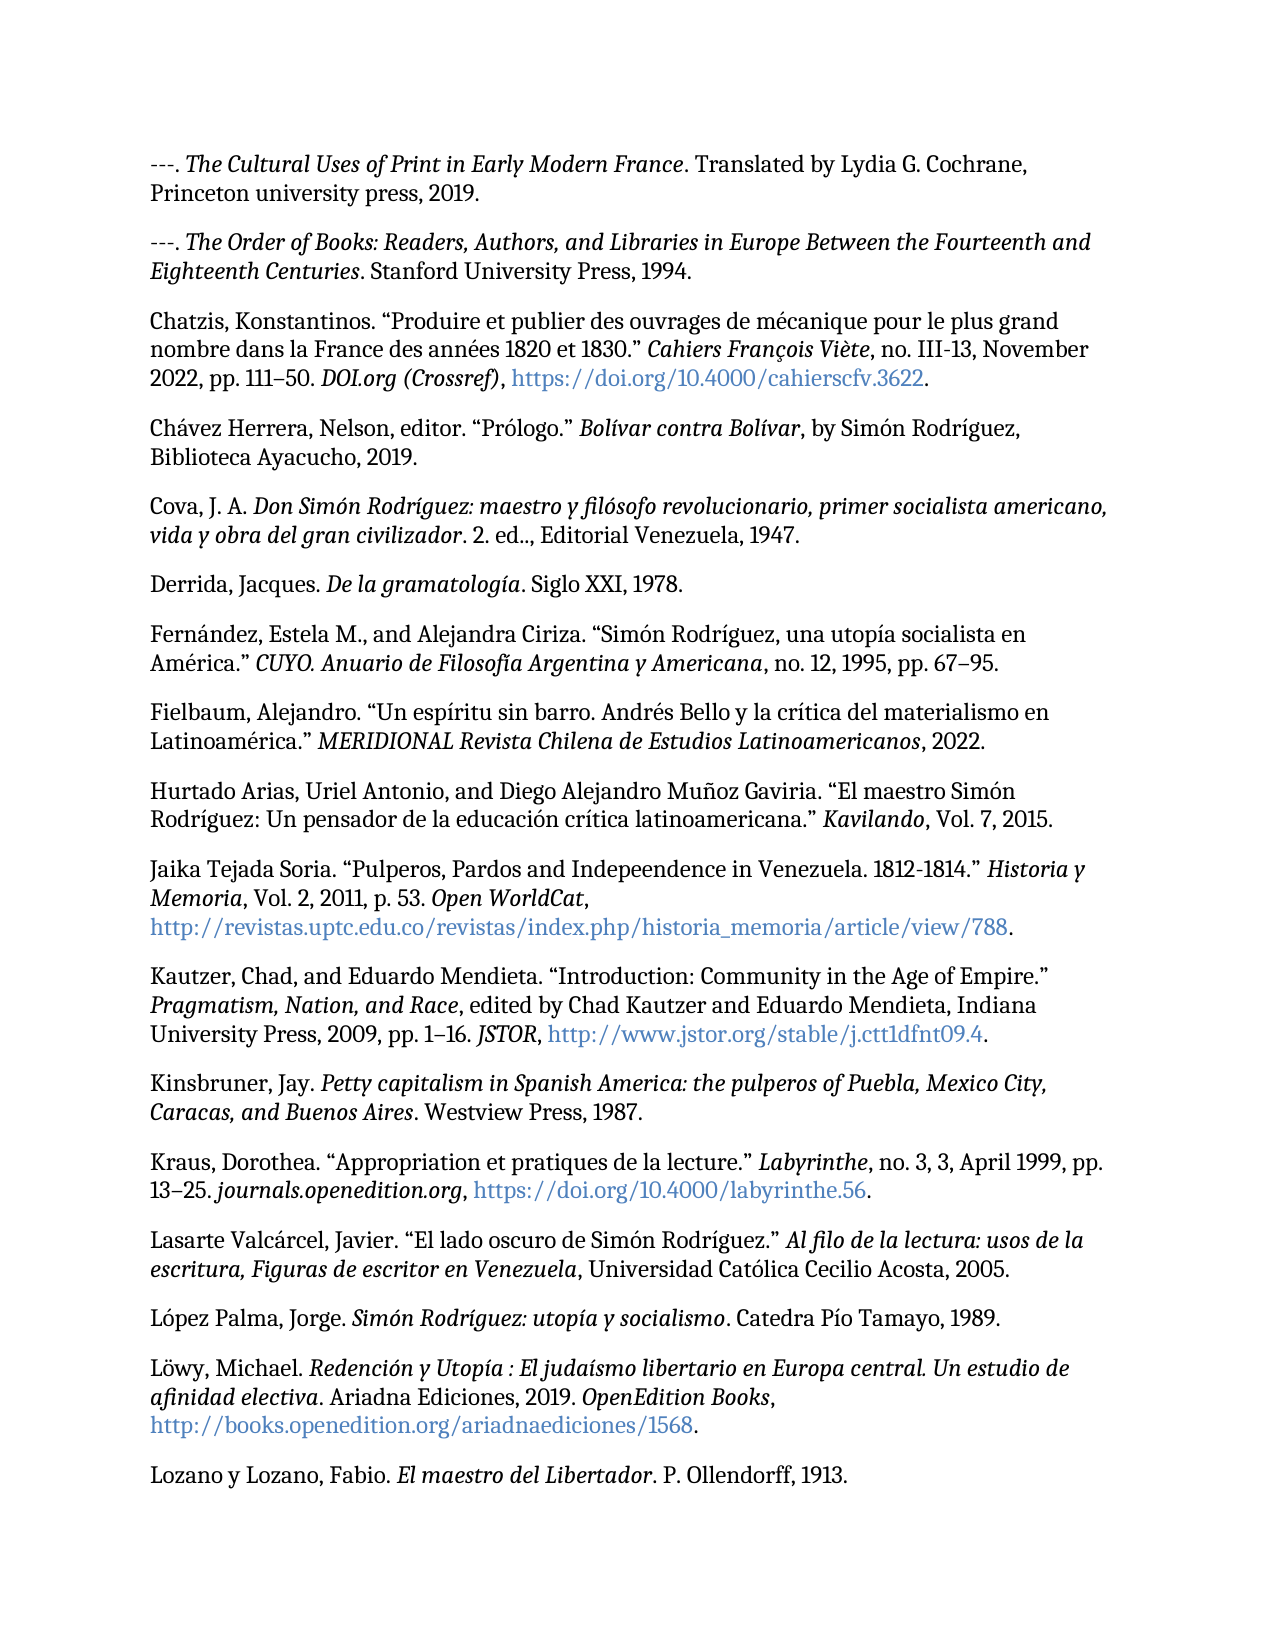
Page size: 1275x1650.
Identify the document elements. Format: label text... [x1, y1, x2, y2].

text López Palma, Jorge. Simón Rodríguez: utopía y socialismo. Catedra Pío Tamayo, 1989. [150, 1304, 1125, 1333]
text Fielbaum, Alejandro. “Un espíritu sin barro. Andrés Bello y la crítica del materialismo en Latinoamérica.” MERIDIONAL Revista Chilena de Estudios Latinoamericanos, 2022. [150, 698, 1125, 756]
text ---. The Order of Books: Readers, Authors, and Libraries in Europe Between the Fourteenth and Eighteenth Centuries. Stanford University Press, 1994. [150, 228, 1125, 286]
text Cova, J. A. Don Simón Rodríguez: maestro y filósofo revolucionario, primer socialista americano, vida y obra del gran civilizador. 2. ed.., Editorial Venezuela, 1947. [150, 492, 1125, 549]
text Kinsbruner, Jay. Petty capitalism in Spanish America: the pulperos of Puebla, Mexico City, Caracas, and Buenos Aires. Westview Press, 1987. [150, 1069, 1125, 1127]
text Kautzer, Chad, and Eduardo Mendieta. “Introduction: Community in the Age of Empire.” Pragmatism, Nation, and Race, edited by Chad Kautzer and Eduardo Mendieta, Indiana University Press, 2009, pp. 1–16. JSTOR, http://www.jstor.org/stable/j.ctt1dfnt09.4. [150, 962, 1125, 1048]
text Lasarte Valcárcel, Javier. “El lado oscuro de Simón Rodríguez.” Al filo de la lectura: usos de la escritura, Figuras de escritor en Venezuela, Universidad Católica Cecilio Acosta, 2005. [150, 1226, 1125, 1283]
text ---. The Cultural Uses of Print in Early Modern France. Translated by Lydia G. Cochrane, Princeton university press, 2019. [150, 150, 1125, 207]
text Chatzis, Konstantinos. “Produire et publier des ouvrages de mécanique pour le plus grand nombre dans la France des années 1820 et 1830.” Cahiers François Viète, no. III-13, November 2022, pp. 111–50. DOI.org (Crossref), https://doi.org/10.4000/cahierscfv.3622. [150, 307, 1125, 393]
text Lozano y Lozano, Fabio. El maestro del Libertador. P. Ollendorff, 1913. [150, 1461, 1125, 1489]
text Kraus, Dorothea. “Appropriation et pratiques de la lecture.” Labyrinthe, no. 3, 3, April 1999, pp. 13–25. journals.openedition.org, https://doi.org/10.4000/labyrinthe.56. [150, 1147, 1125, 1205]
text Chávez Herrera, Nelson, editor. “Prólogo.” Bolívar contra Bolívar, by Simón Rodríguez, Biblioteca Ayacucho, 2019. [150, 414, 1125, 471]
text Derrida, Jacques. De la gramatología. Siglo XXI, 1978. [150, 570, 1125, 599]
text Jaika Tejada Soria. “Pulperos, Pardos and Indepeendence in Venezuela. 1812-1814.” Historia y Memoria, Vol. 2, 2011, p. 53. Open WorldCat, http://revistas.uptc.edu.co/revistas/index.php/historia_memoria/article/view/788. [150, 855, 1125, 941]
text Löwy, Michael. Redención y Utopía : El judaísmo libertario en Europa central. Un estudio de afinidad electiva. Ariadna Ediciones, 2019. OpenEdition Books, http://books.openedition.org/ariadnaediciones/1568. [150, 1354, 1125, 1440]
text Fernández, Estela M., and Alejandra Ciriza. “Simón Rodríguez, una utopía socialista en América.” CUYO. Anuario de Filosofía Argentina y Americana, no. 12, 1995, pp. 67–95. [150, 620, 1125, 677]
text Hurtado Arias, Uriel Antonio, and Diego Alejandro Muñoz Gaviria. “El maestro Simón Rodríguez: Un pensador de la educación crítica latinoamericana.” Kavilando, Vol. 7, 2015. [150, 777, 1125, 834]
